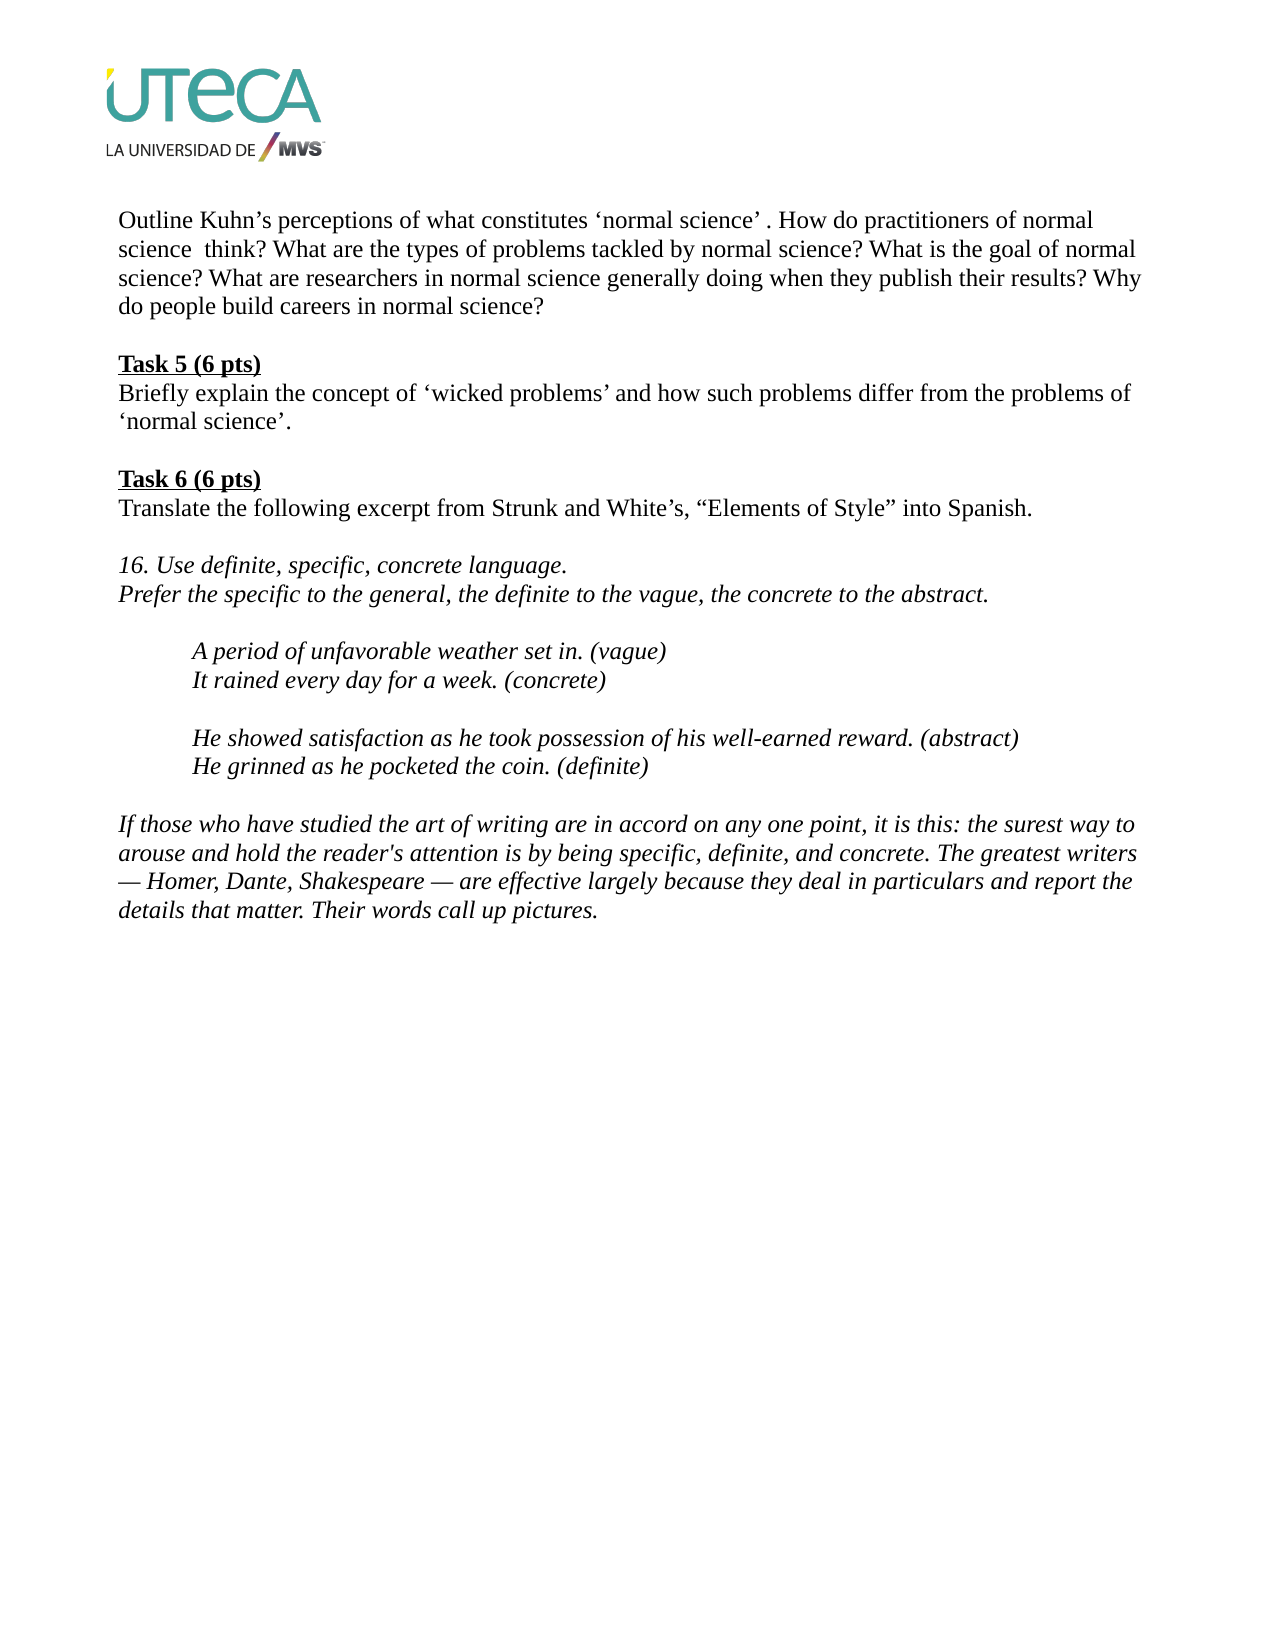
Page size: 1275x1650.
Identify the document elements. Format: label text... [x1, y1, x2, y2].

text It rained every day for a week. (concrete) [118, 665, 1157, 694]
text Outline Kuhn’s perceptions of what constitutes ‘normal science’ . How do practitioners of normal science think? What are the types of problems tackled by normal science? What is the goal of normal science? What are researchers in normal science generally doing when they publish their results? Why do people build careers in normal science? [118, 205, 1157, 320]
text Briefly explain the concept of ‘wicked problems’ and how such problems differ from the problems of ‘normal science’. [118, 378, 1157, 435]
text arouse and hold the reader's attention is by being specific, definite, and concrete. The greatest writers— Homer, Dante, Shakespeare — are effective largely because they deal in particulars and report the details that matter. Their words call up pictures. [118, 838, 1157, 924]
picture [104, 64, 328, 166]
text He grinned as he pocketed the coin. (definite) [118, 751, 1157, 780]
text Task 6 (6 pts) [118, 464, 1157, 493]
text Translate the following excerpt from Strunk and White’s, “Elements of Style” into Spanish. [118, 493, 1157, 521]
text 16. Use definite, specific, concrete language. [118, 550, 1157, 579]
text He showed satisfaction as he took possession of his well-earned reward. (abstract) [118, 723, 1157, 751]
text A period of unfavorable weather set in. (vague) [118, 636, 1157, 665]
text If those who have studied the art of writing are in accord on any one point, it is this: the surest way to [118, 809, 1157, 838]
text Prefer the specific to the general, the definite to the vague, the concrete to the abstract. [118, 579, 1157, 608]
text Task 5 (6 pts) [118, 349, 1157, 378]
